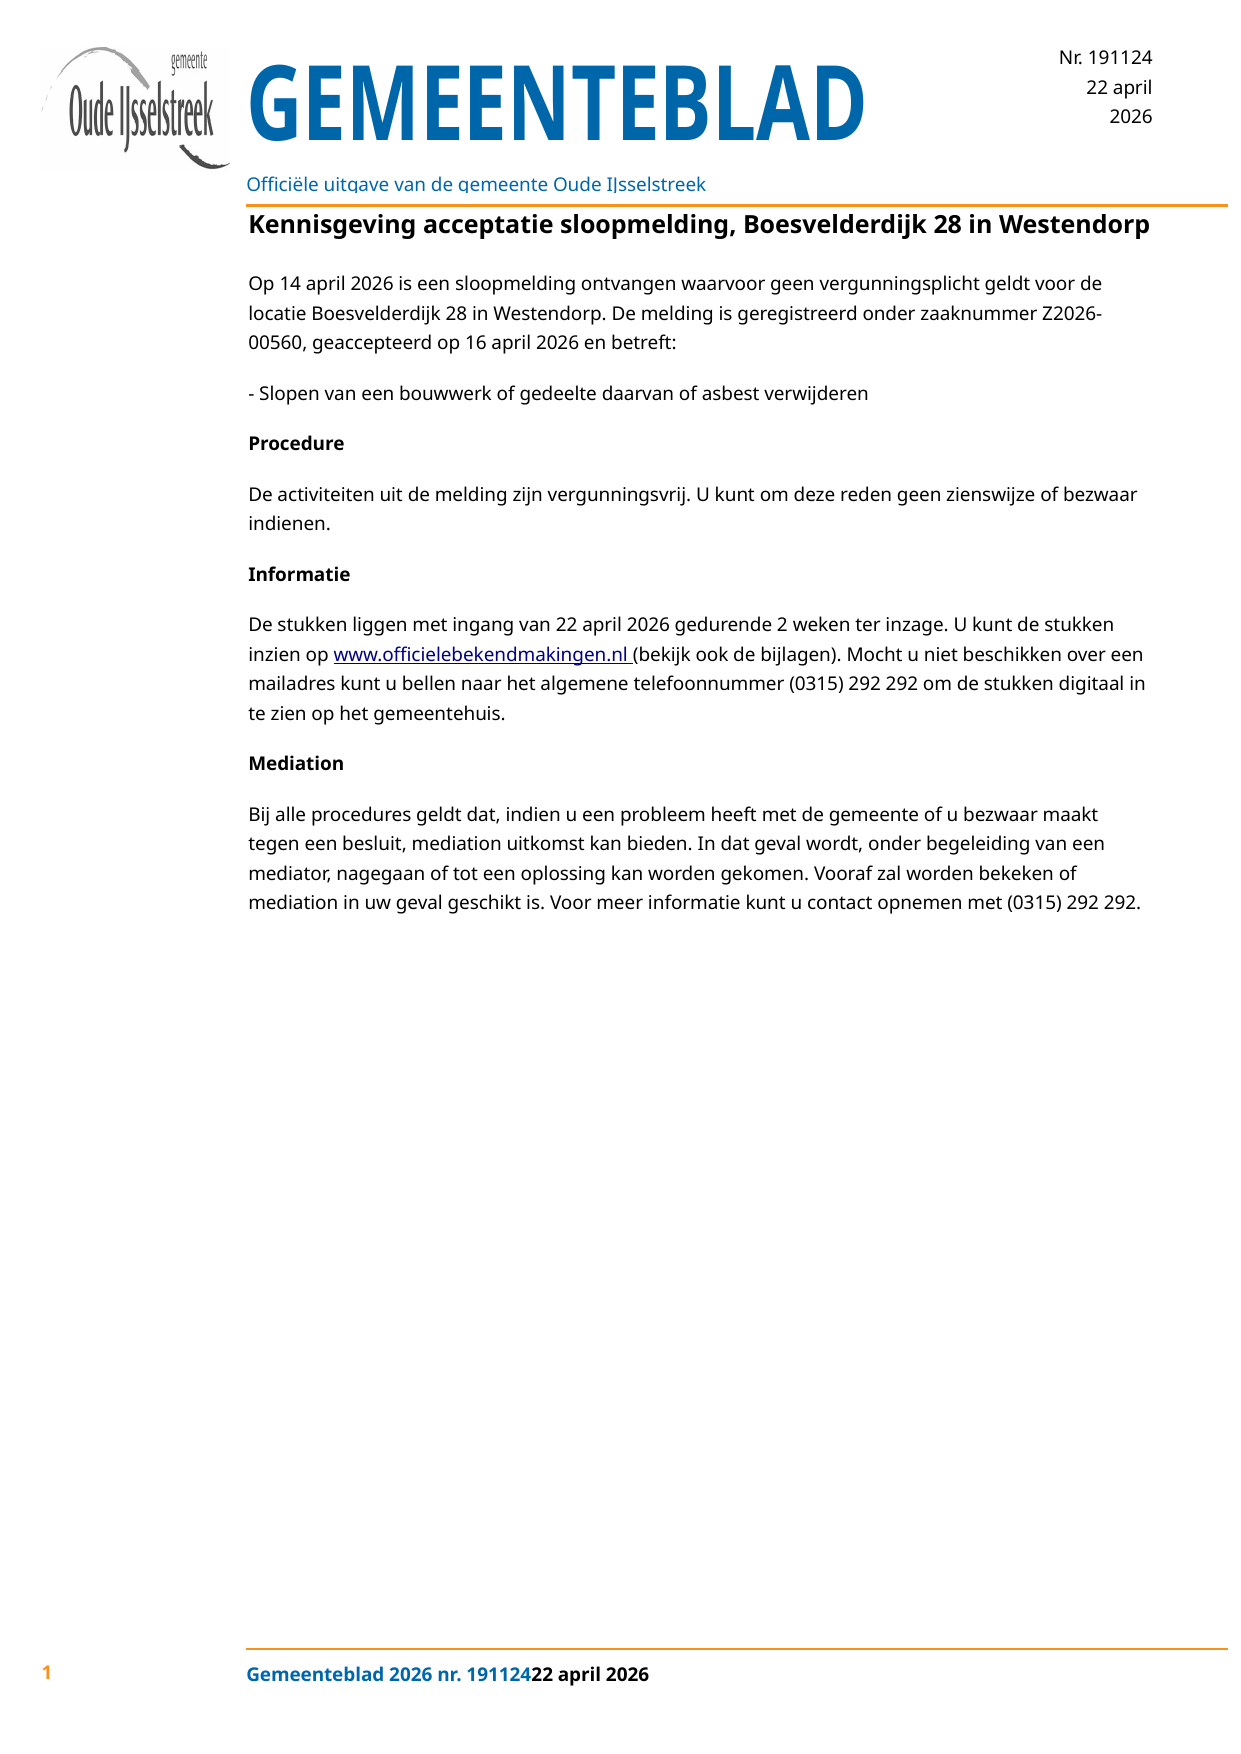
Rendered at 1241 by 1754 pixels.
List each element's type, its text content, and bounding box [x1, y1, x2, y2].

text Informatie [248, 561, 1152, 586]
text Op 14 april 2026 is een sloopmelding ontvangen waarvoor geen vergunningsplicht geldt voor de locatie Boesvelderdijk 28 in Westendorp. De melding is geregistreerd onder zaaknummer Z2026-00560, geaccepteerd op 16 april 2026 en betreft: [248, 270, 1152, 355]
text Kennisgeving acceptatie sloopmelding, Boesvelderdijk 28 in Westendorp [248, 207, 1152, 241]
text Mediation [248, 750, 1152, 776]
text Bij alle procedures geldt dat, indien u een probleem heeft met de gemeente of u bezwaar maakt tegen een besluit, mediation uitkomst kan bieden. In dat geval wordt, onder begeleiding van een mediator, nagegaan of tot een oplossing kan worden gekomen. Vooraf zal worden bekeken of mediation in uw geval geschikt is. Voor meer informatie kunt u contact opnemen met (0315) 292 292. [248, 801, 1152, 915]
text De stukken liggen met ingang van 22 april 2026 gedurende 2 weken ter inzage. U kunt de stukken inzien op www.officielebekendmakingen.nl (bekijk ook de bijlagen). Mocht u niet beschikken over een mailadres kunt u bellen naar het algemene telefoonnummer (0315) 292 292 om de stukken digitaal in te zien op het gemeentehuis. [248, 611, 1152, 726]
picture [41, 47, 231, 172]
text - Slopen van een bouwwerk of gedeelte daarvan of asbest verwijderen [248, 380, 1152, 406]
text De activiteiten uit de melding zijn vergunningsvrij. U kunt om deze reden geen zienswijze of bezwaar indienen. [248, 481, 1152, 536]
text Procedure [248, 430, 1152, 456]
